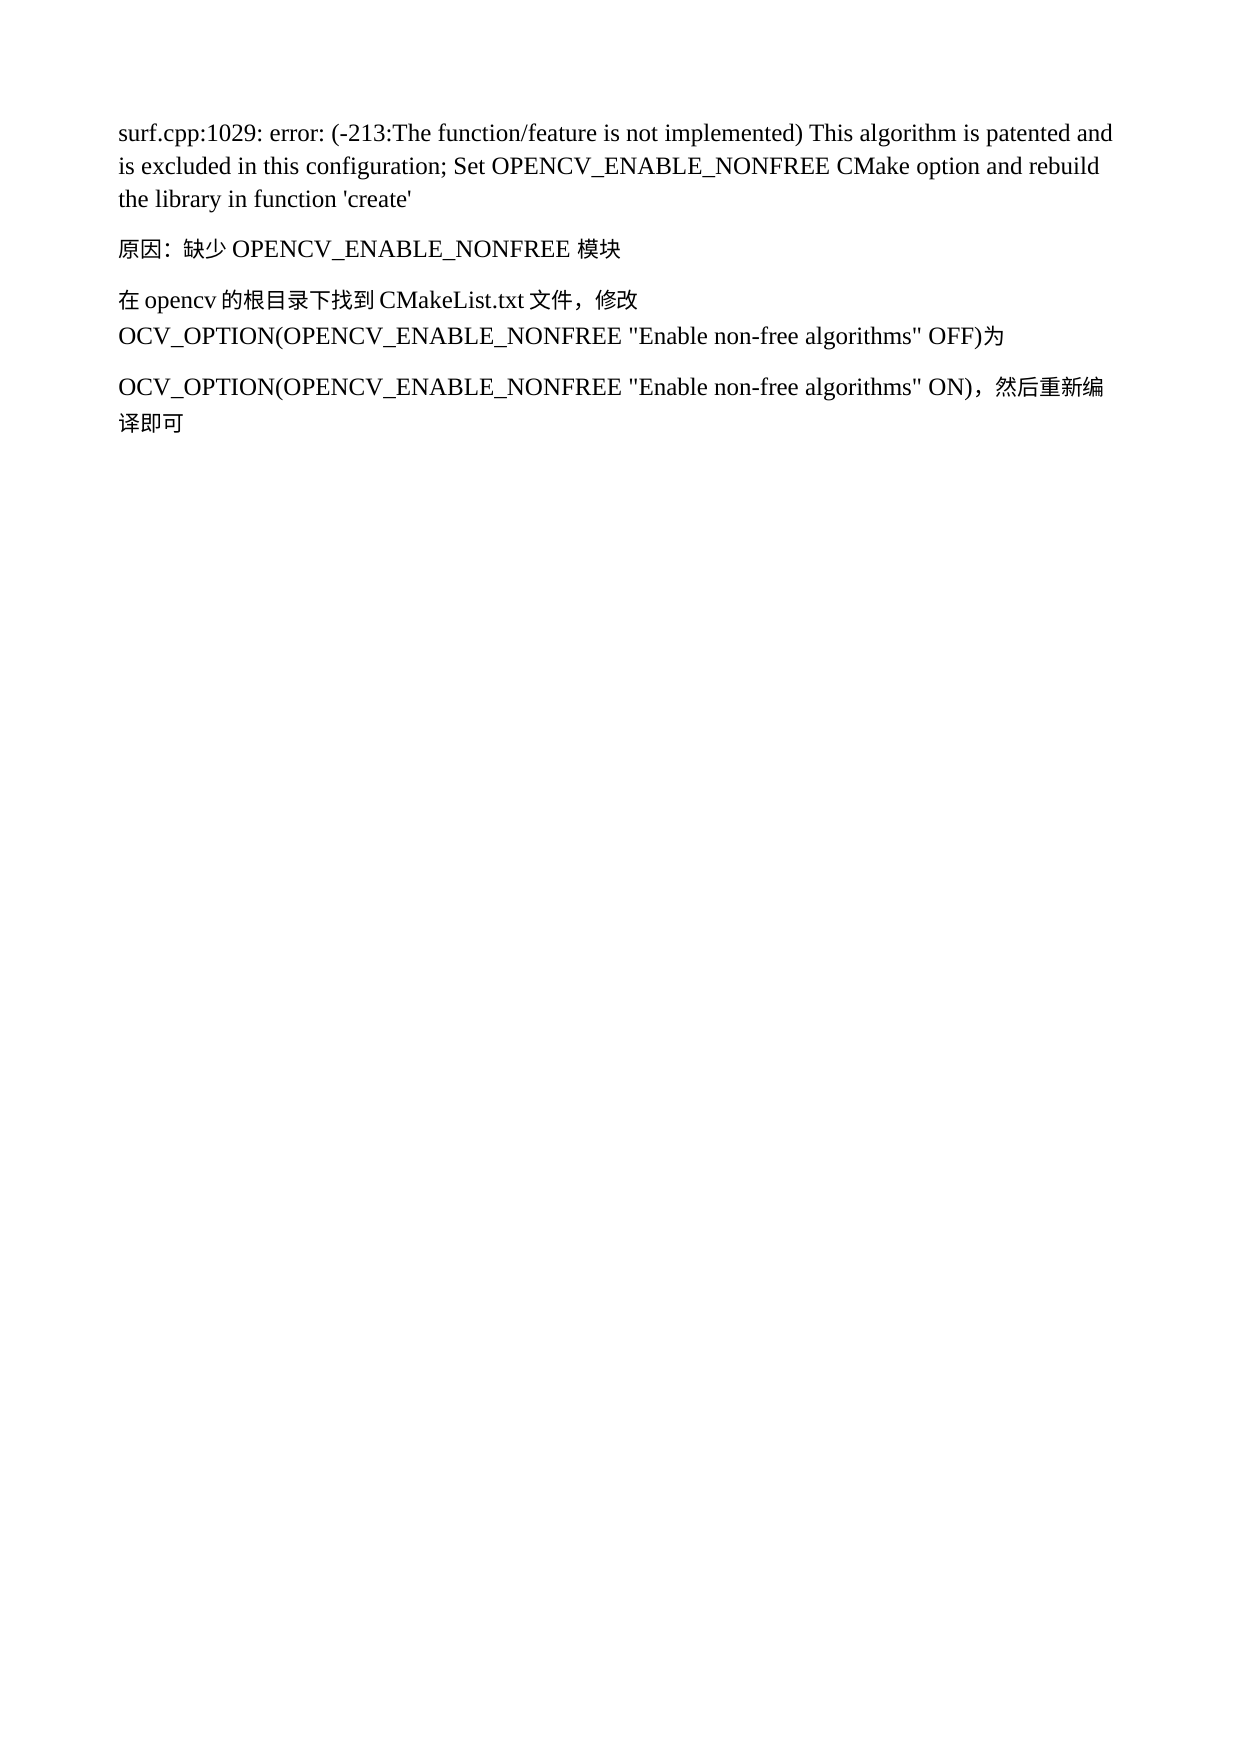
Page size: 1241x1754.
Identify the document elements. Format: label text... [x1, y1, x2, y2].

text 在opencv的根目录下找到CMakeList.txt文件，修改OCV_OPTION(OPENCV_ENABLE_NONFREE "Enable non-free algorithms" OFF)为 [118, 283, 1122, 351]
text surf.cpp:1029: error: (-213:The function/feature is not implemented) This algorithm is patented and is excluded in this configuration; Set OPENCV_ENABLE_NONFREE CMake option and rebuild the library in function 'create' [118, 118, 1122, 213]
text 原因：缺少OPENCV_ENABLE_NONFREE 模块 [118, 232, 1122, 263]
text OCV_OPTION(OPENCV_ENABLE_NONFREE "Enable non-free algorithms" ON)，然后重新编译即可 [118, 370, 1122, 438]
